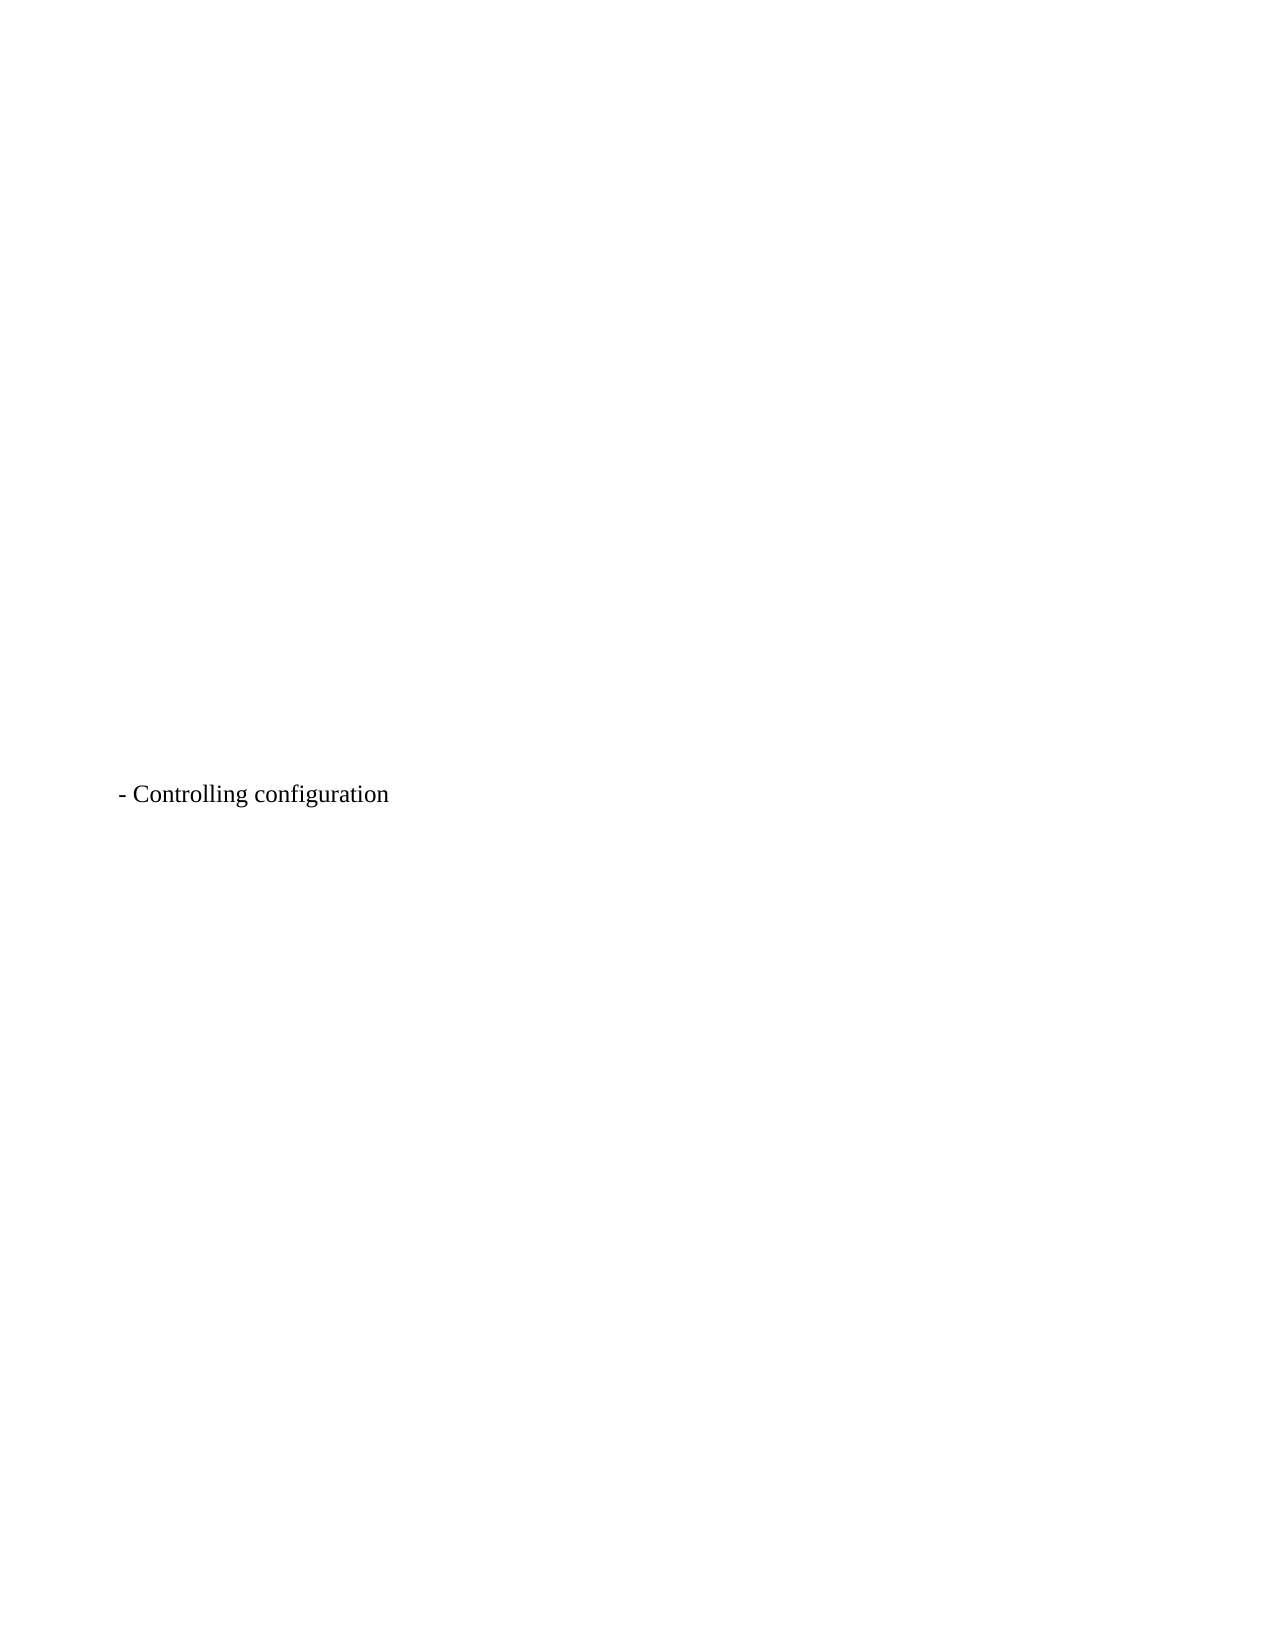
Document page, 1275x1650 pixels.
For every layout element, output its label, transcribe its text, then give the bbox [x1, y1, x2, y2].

text - Controlling configuration [118, 779, 1157, 808]
